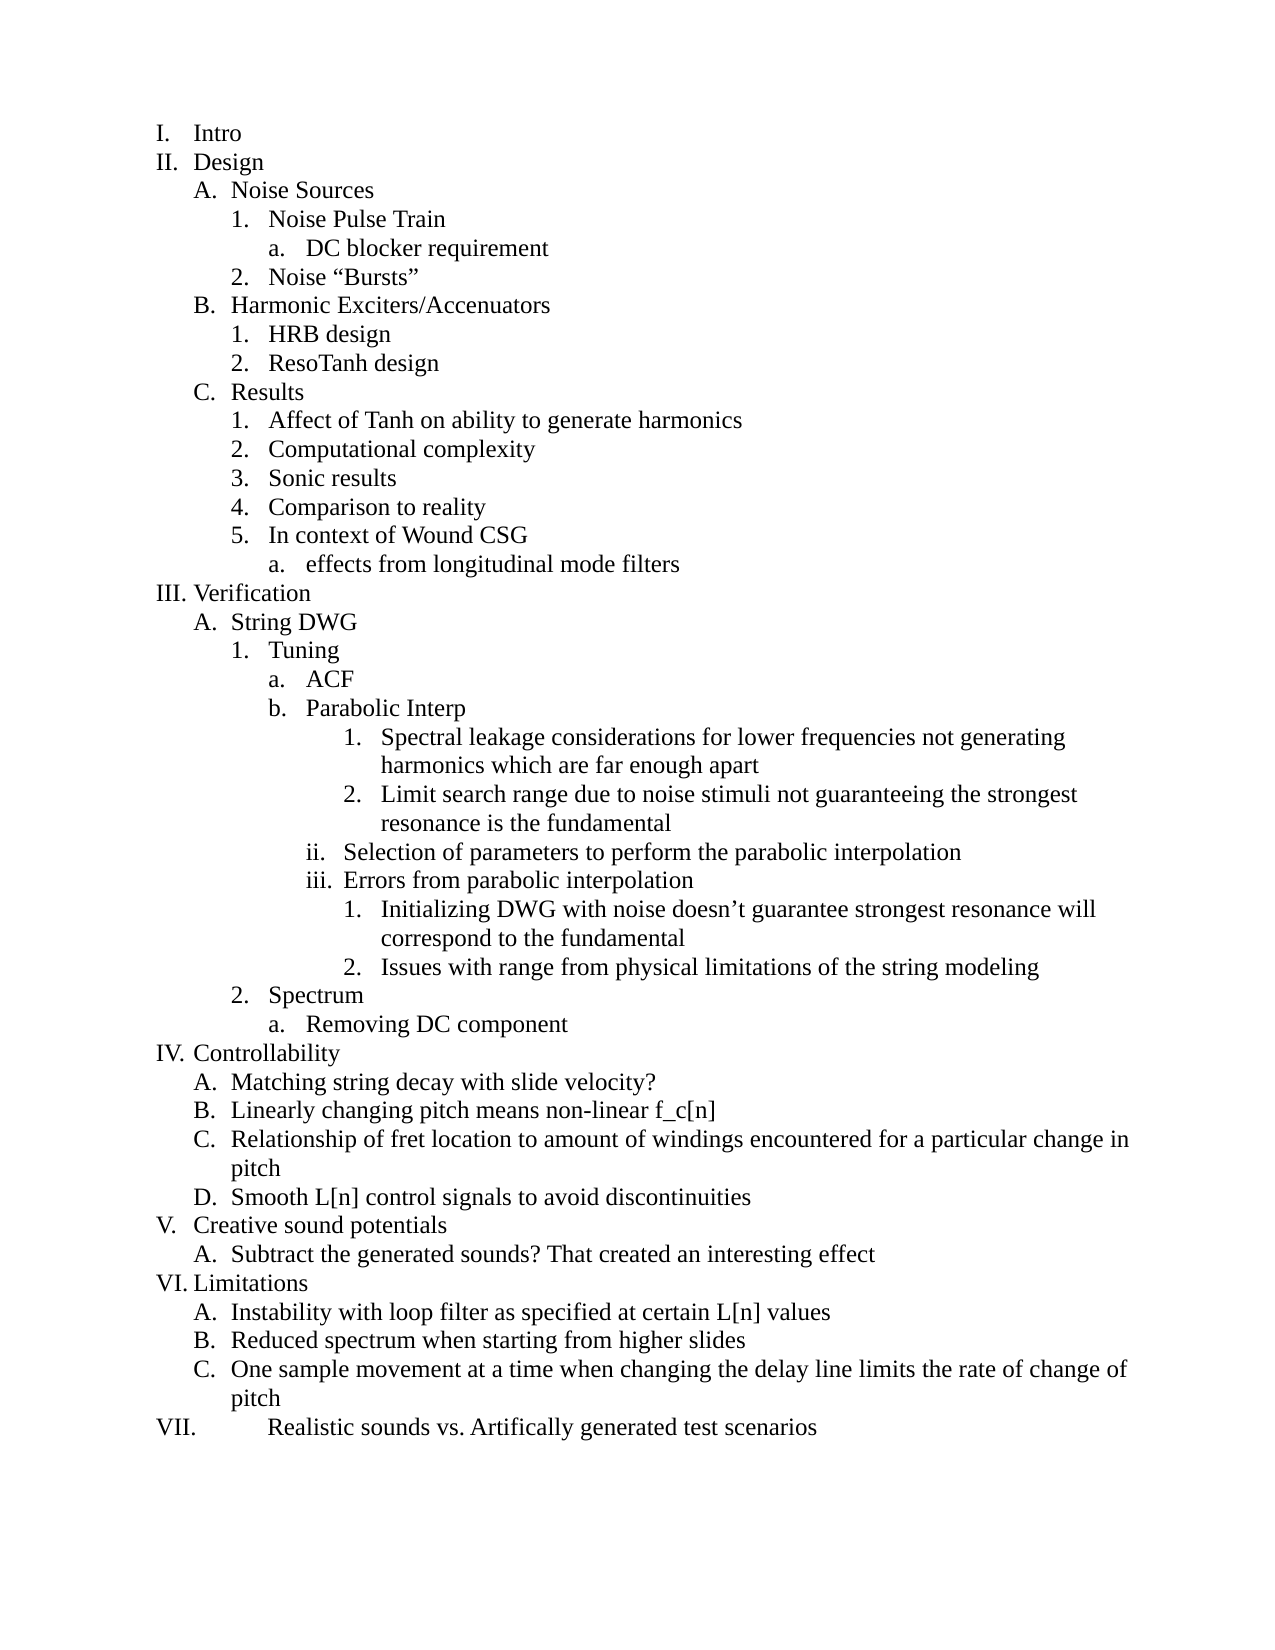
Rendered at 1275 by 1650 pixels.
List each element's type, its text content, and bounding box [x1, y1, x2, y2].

list ResoTanh design [231, 348, 1157, 377]
list Limit search range due to noise stimuli not guaranteeing the strongest resonance is the fundamental [343, 779, 1157, 837]
list Results [193, 377, 1157, 406]
list ACF [268, 664, 1157, 693]
list Tuning [231, 636, 1157, 664]
list Errors from parabolic interpolation [306, 866, 1157, 894]
list Reduced spectrum when starting from higher slides [193, 1326, 1157, 1354]
list Harmonic Exciters/Accenuators [193, 291, 1157, 319]
list Linearly changing pitch means non-linear f_c[n] [193, 1096, 1157, 1124]
list Spectral leakage considerations for lower frequencies not generating harmonics which are far enough apart [343, 722, 1157, 779]
list Noise Pulse Train [231, 204, 1157, 233]
list Instability with loop filter as specified at certain L[n] values [193, 1297, 1157, 1326]
list Intro [156, 118, 1157, 147]
list Comparison to reality [231, 492, 1157, 521]
list Sonic results [231, 463, 1157, 492]
list Affect of Tanh on ability to generate harmonics [231, 406, 1157, 434]
list One sample movement at a time when changing the delay line limits the rate of change of pitch [193, 1354, 1157, 1412]
list Selection of parameters to perform the parabolic interpolation [306, 837, 1157, 866]
list DC blocker requirement [268, 233, 1157, 262]
list Parabolic Interp [268, 693, 1157, 722]
list In context of Wound CSG [231, 521, 1157, 549]
list Verification [156, 578, 1157, 607]
list String DWG [193, 607, 1157, 636]
list Relationship of fret location to amount of windings encountered for a particular change in pitch [193, 1124, 1157, 1182]
list Subtract the generated sounds? That created an interesting effect [193, 1239, 1157, 1268]
list Creative sound potentials [156, 1211, 1157, 1239]
list HRB design [231, 319, 1157, 348]
list Noise “Bursts” [231, 262, 1157, 291]
list Design [156, 147, 1157, 176]
list Computational complexity [231, 434, 1157, 463]
list Issues with range from physical limitations of the string modeling [343, 952, 1157, 981]
list Smooth L[n] control signals to avoid discontinuities [193, 1182, 1157, 1211]
list Spectrum [231, 981, 1157, 1009]
list Controllability [156, 1038, 1157, 1067]
list Matching string decay with slide velocity? [193, 1067, 1157, 1096]
list Initializing DWG with noise doesn’t guarantee strongest resonance will correspond to the fundamental [343, 894, 1157, 952]
list Removing DC component [268, 1009, 1157, 1038]
list Noise Sources [193, 176, 1157, 204]
list Limitations [156, 1268, 1157, 1297]
list Realistic sounds vs. Artifically generated test scenarios [156, 1412, 1157, 1441]
list effects from longitudinal mode filters [268, 549, 1157, 578]
